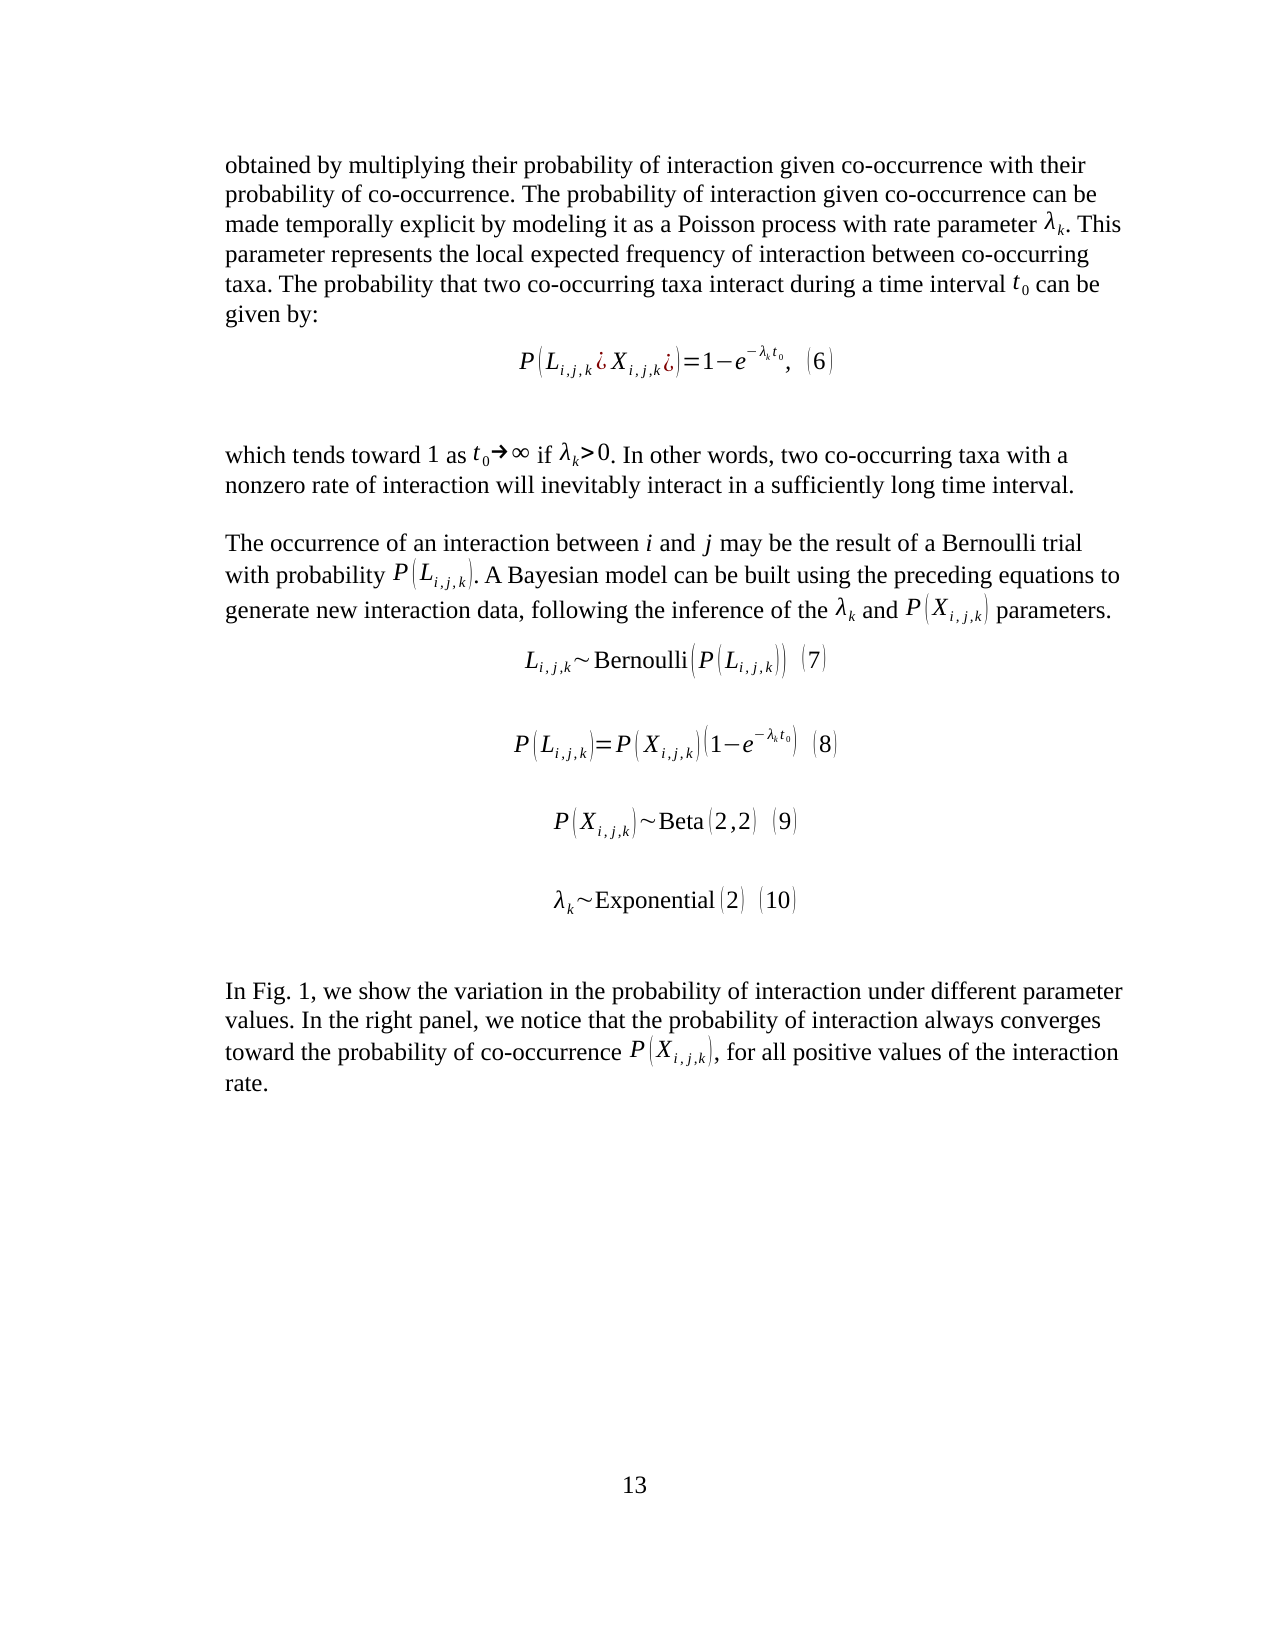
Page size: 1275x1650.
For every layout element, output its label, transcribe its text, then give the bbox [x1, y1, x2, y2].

text which tends toward as if . In other words, two co-occurring taxa with a nonzero rate of interaction will inevitably interact in a sufficiently long time interval. [225, 438, 1125, 498]
text The occurrence of an interaction between and may be the result of a Bernoulli trial with probability . A Bayesian model can be built using the preceding equations to generate new interaction data, following the inference of the and parameters. [225, 528, 1125, 627]
text obtained by multiplying their probability of interaction given co-occurrence with their probability of co-occurrence. The probability of interaction given co-occurrence can be made temporally explicit by modeling it as a Poisson process with rate parameter . This parameter represents the local expected frequency of interaction between co-occurring taxa. The probability that two co-occurring taxa interact during a time interval can be given by: [225, 150, 1125, 328]
text In Fig. 1, we show the variation in the probability of interaction under different parameter values. In the right panel, we notice that the probability of interaction always converges toward the probability of co-occurrence , for all positive values of the interaction rate. [225, 976, 1125, 1097]
